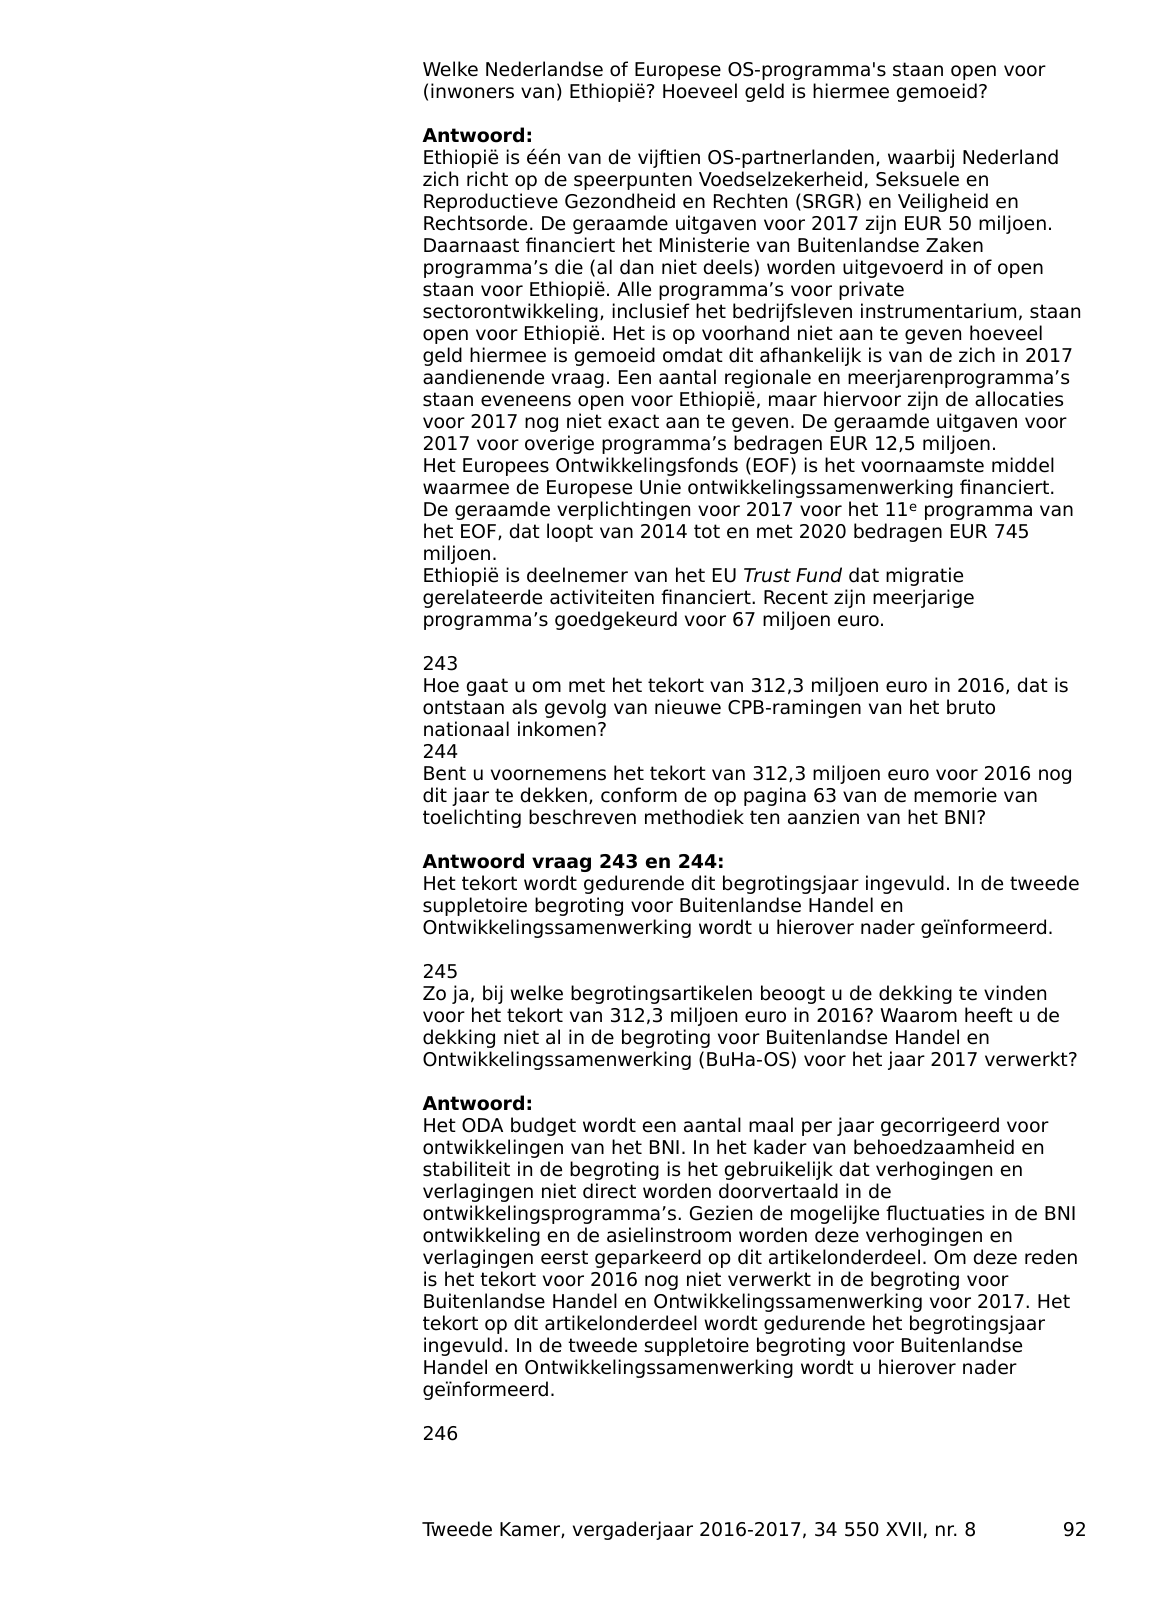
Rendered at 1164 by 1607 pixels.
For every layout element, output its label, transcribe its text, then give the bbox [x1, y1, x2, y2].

text Bent u voornemens het tekort van 312,3 miljoen euro voor 2016 nog dit jaar te dekken, conform de op pagina 63 van de memorie van toelichting beschreven methodiek ten aanzien van het BNI? [422, 763, 1087, 829]
text Daarnaast financiert het Ministerie van Buitenlandse Zaken programma’s die (al dan niet deels) worden uitgevoerd in of open staan voor Ethiopië. Alle programma’s voor private sectorontwikkeling, inclusief het bedrijfsleven instrumentarium, staan open voor Ethiopië. Het is op voorhand niet aan te geven hoeveel geld hiermee is gemoeid omdat dit afhankelijk is van de zich in 2017 aandienende vraag. Een aantal regionale en meerjarenprogramma’s staan eveneens open voor Ethiopië, maar hiervoor zijn de allocaties voor 2017 nog niet exact aan te geven. De geraamde uitgaven voor 2017 voor overige programma’s bedragen EUR 12,5 miljoen. [422, 235, 1087, 455]
text Ethiopië is één van de vijftien OS-partnerlanden, waarbij Nederland zich richt op de speerpunten Voedselzekerheid, Seksuele en Reproductieve Gezondheid en Rechten (SRGR) en Veiligheid en Rechtsorde. De geraamde uitgaven voor 2017 zijn EUR 50 miljoen. [422, 147, 1087, 235]
text Ethiopië is deelnemer van het EU Trust Fund dat migratie gerelateerde activiteiten financiert. Recent zijn meerjarige programma’s goedgekeurd voor 67 miljoen euro. [422, 565, 1087, 631]
text Antwoord: [422, 125, 1087, 147]
text Antwoord vraag 243 en 244: [422, 851, 1087, 873]
text 244 [422, 741, 1087, 763]
text Het tekort wordt gedurende dit begrotingsjaar ingevuld. In de tweede suppletoire begroting voor Buitenlandse Handel en Ontwikkelingssamenwerking wordt u hierover nader geïnformeerd. [422, 873, 1087, 939]
text Het ODA budget wordt een aantal maal per jaar gecorrigeerd voor ontwikkelingen van het BNI. In het kader van behoedzaamheid en stabiliteit in de begroting is het gebruikelijk dat verhogingen en verlagingen niet direct worden doorvertaald in de ontwikkelingsprogramma’s. Gezien de mogelijke fluctuaties in de BNI ontwikkeling en de asielinstroom worden deze verhogingen en verlagingen eerst geparkeerd op dit artikelonderdeel. Om deze reden is het tekort voor 2016 nog niet verwerkt in de begroting voor Buitenlandse Handel en Ontwikkelingssamenwerking voor 2017. Het tekort op dit artikelonderdeel wordt gedurende het begrotingsjaar ingevuld. In de tweede suppletoire begroting voor Buitenlandse Handel en Ontwikkelingssamenwerking wordt u hierover nader geïnformeerd. [422, 1115, 1087, 1401]
text 246 [422, 1423, 1087, 1445]
text 245 [422, 961, 1087, 983]
text Het Europees Ontwikkelingsfonds (EOF) is het voornaamste middel waarmee de Europese Unie ontwikkelingssamenwerking financiert. De geraamde verplichtingen voor 2017 voor het 11e programma van het EOF, dat loopt van 2014 tot en met 2020 bedragen EUR 745 miljoen. [422, 455, 1087, 565]
text Hoe gaat u om met het tekort van 312,3 miljoen euro in 2016, dat is ontstaan als gevolg van nieuwe CPB-ramingen van het bruto nationaal inkomen? [422, 675, 1087, 741]
text Welke Nederlandse of Europese OS-programma's staan open voor (inwoners van) Ethiopië? Hoeveel geld is hiermee gemoeid? [422, 59, 1087, 103]
text Zo ja, bij welke begrotingsartikelen beoogt u de dekking te vinden voor het tekort van 312,3 miljoen euro in 2016? Waarom heeft u de dekking niet al in de begroting voor Buitenlandse Handel en Ontwikkelingssamenwerking (BuHa-OS) voor het jaar 2017 verwerkt? [422, 983, 1087, 1071]
text 243 [422, 653, 1087, 675]
text Antwoord: [422, 1093, 1087, 1115]
